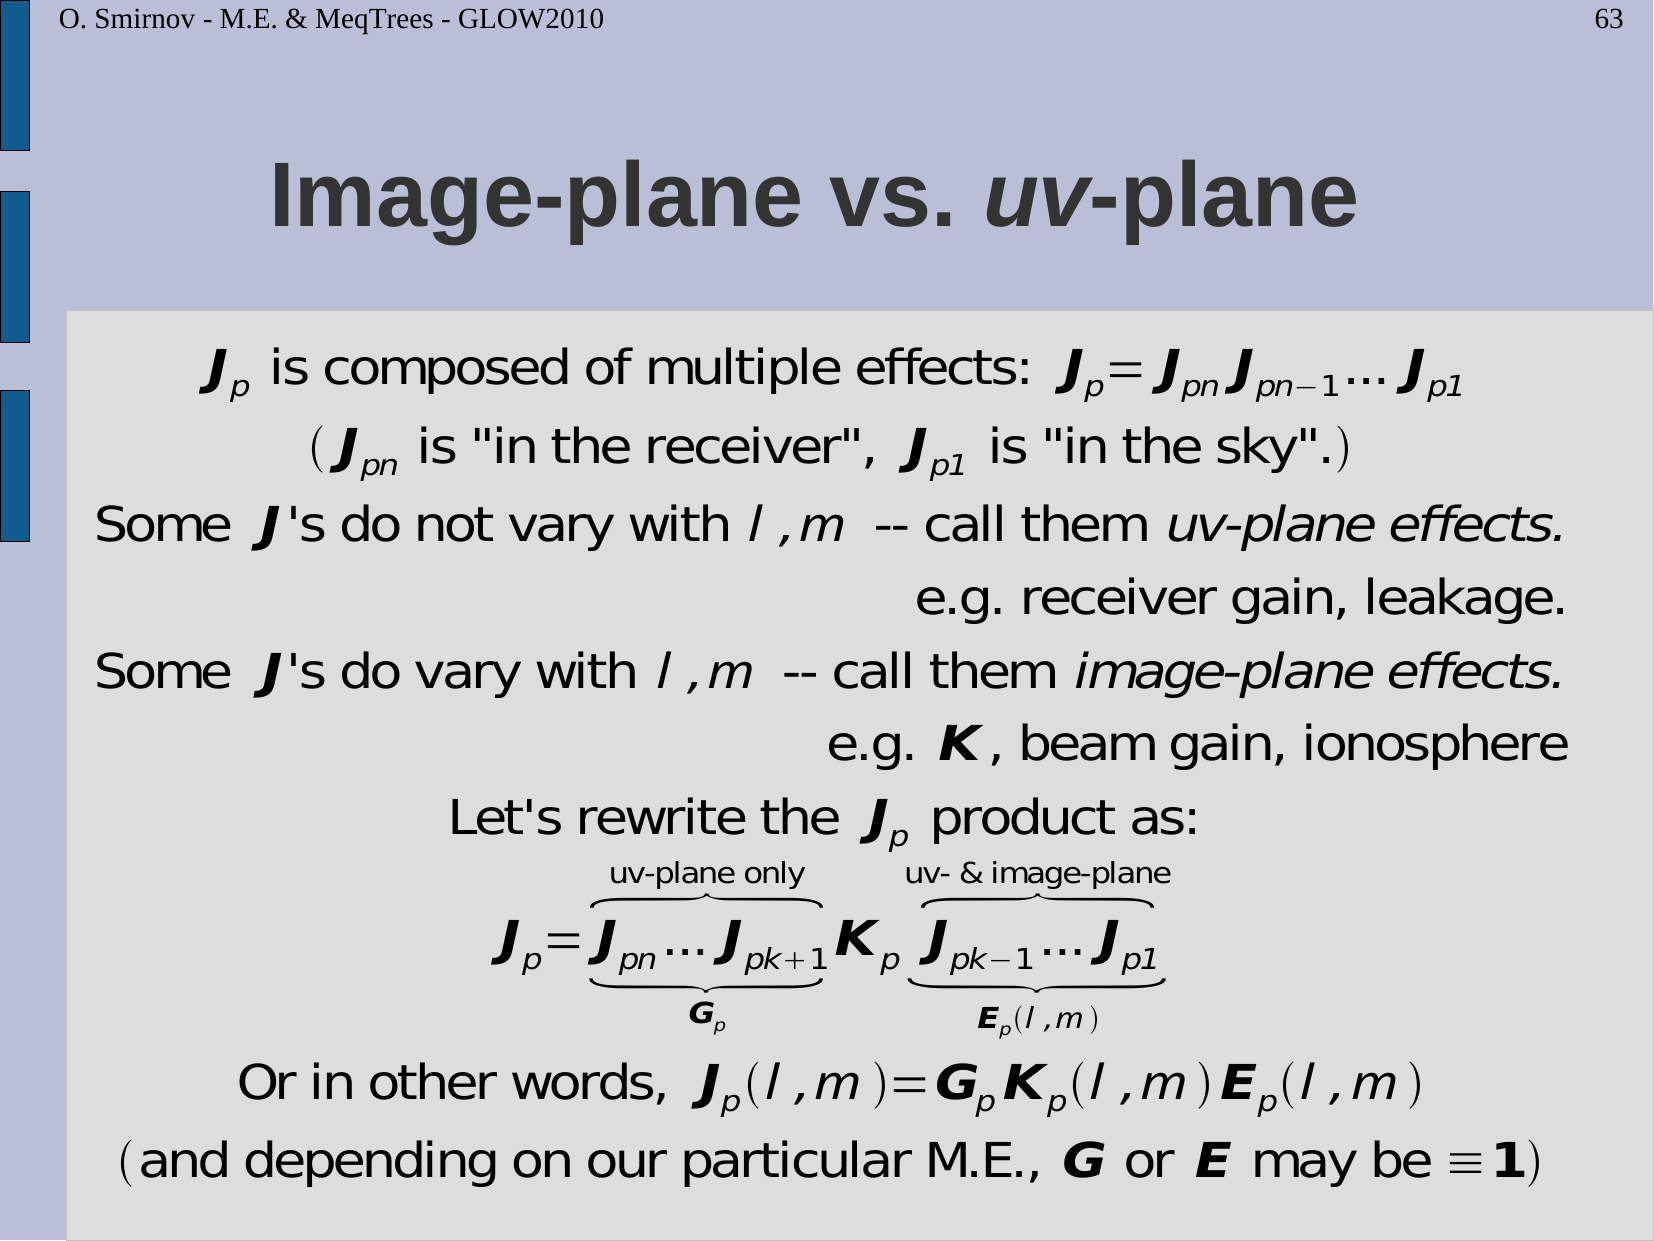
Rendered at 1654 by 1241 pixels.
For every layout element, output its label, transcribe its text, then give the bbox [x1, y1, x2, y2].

chart [87, 328, 1573, 1192]
title Image-plane vs. uv-plane [121, 91, 1534, 299]
